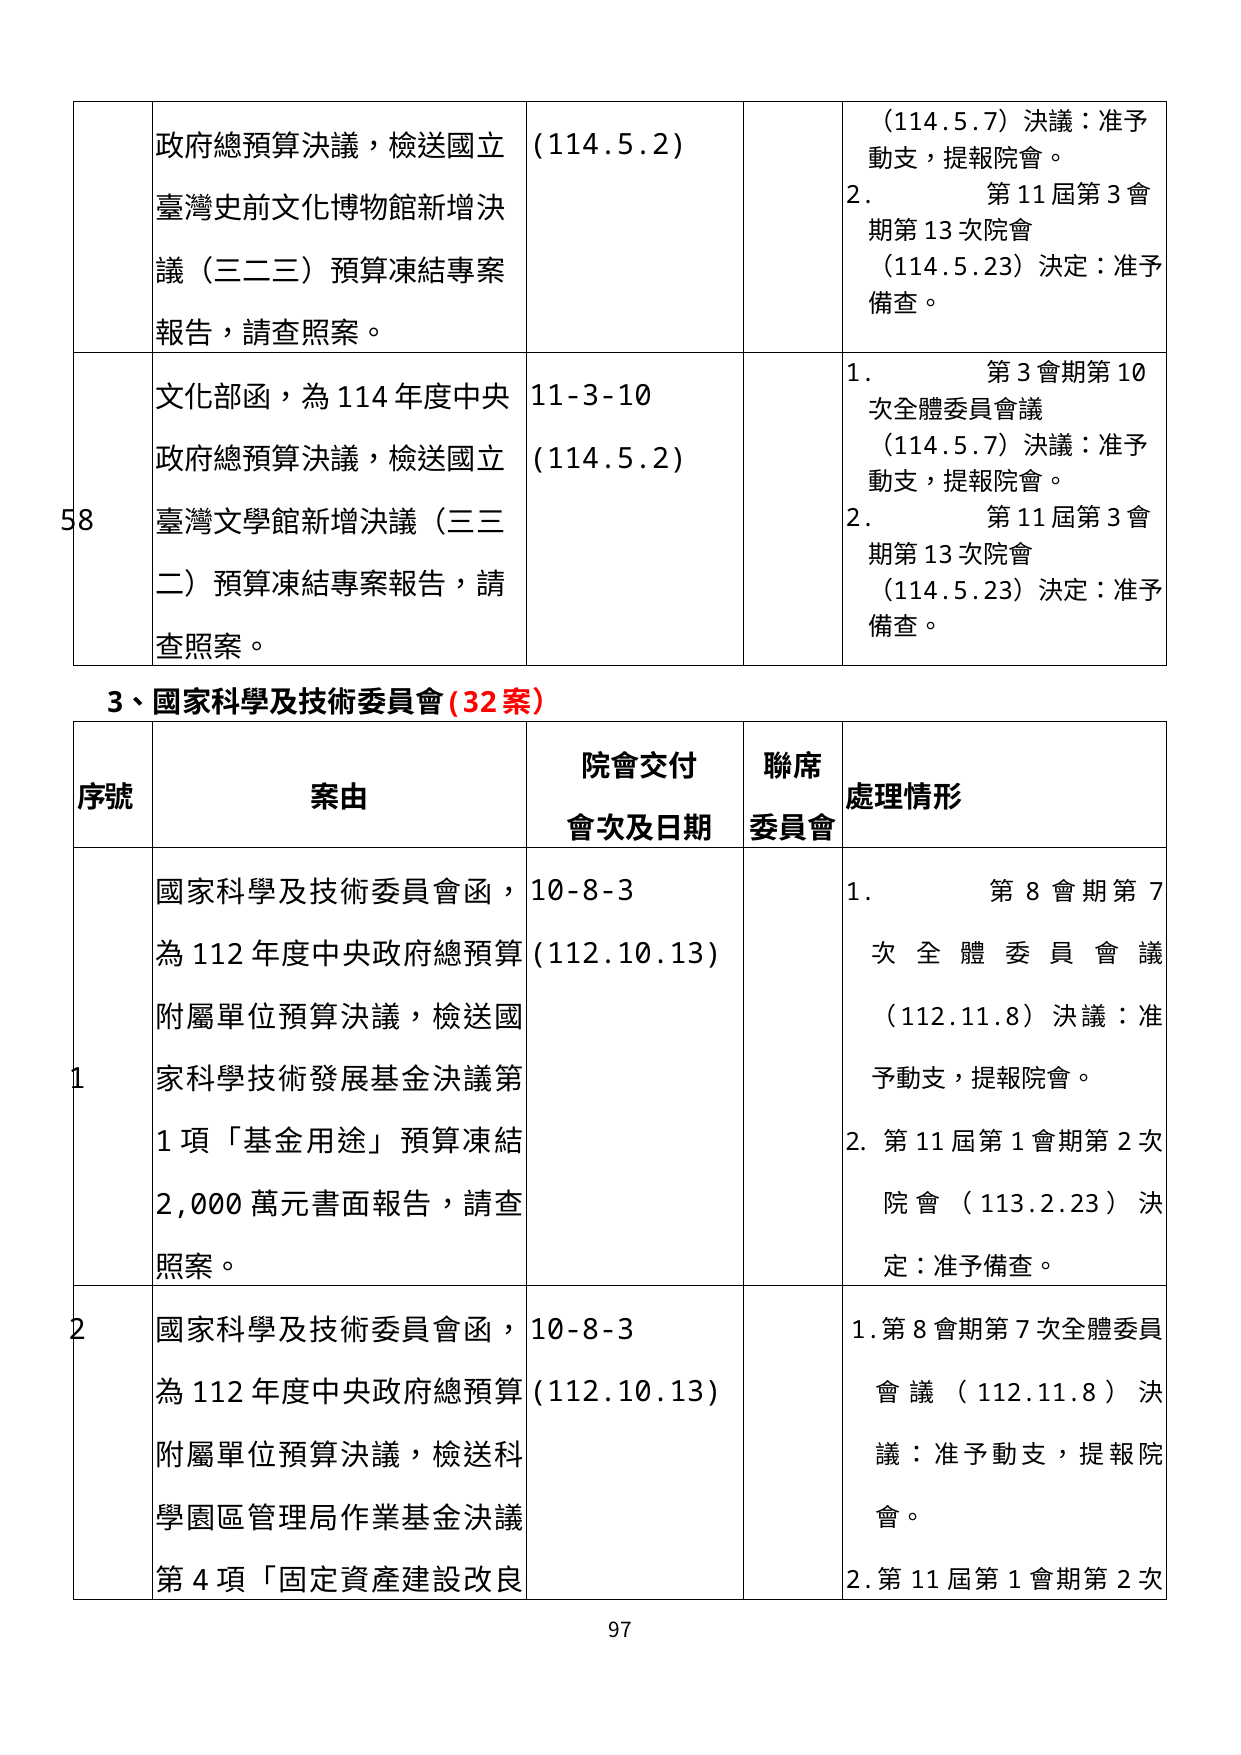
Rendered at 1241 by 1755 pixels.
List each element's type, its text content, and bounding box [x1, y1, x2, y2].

table_cell [74, 848, 152, 1285]
table_cell 國家科學及技術委員會函，為112年度中央政府總預算附屬單位預算決議，檢送科學園區管理局作業基金決議第4項「固定資產建設改良 [153, 1286, 526, 1599]
table_cell [744, 1286, 842, 1599]
table_cell [744, 102, 842, 352]
table_cell 10-8-3 (112.10.13) [527, 1286, 743, 1599]
table_cell 10-8-3 (112.10.13) [527, 848, 743, 1285]
table_cell [74, 1320, 80, 1332]
table_cell [74, 102, 152, 352]
table_header 案由 [153, 722, 526, 847]
table_cell [74, 353, 152, 665]
table_header 處理情形 [843, 722, 1166, 847]
table_cell 文化部函，為114年度中央政府總預算決議，檢送國立臺灣文學館新增決議（三三二）預算凍結專案報告，請查照案。 [153, 353, 526, 665]
table_cell 11-3-10 (114.5.2) [527, 353, 743, 665]
table_cell 國家科學及技術委員會函，為112年度中央政府總預算附屬單位預算決議，檢送國家科學技術發展基金決議第1項「基金用途」預算凍結2,000萬元書面報告，請查照案。 [153, 848, 526, 1285]
table_cell [74, 1286, 152, 1599]
table_header 序號 [74, 722, 152, 847]
table_cell 政府總預算決議，檢送國立臺灣史前文化博物館新增決議（三二三）預算凍結專案報告，請查照案。 [153, 102, 526, 352]
table_header 聯席 委員會 [744, 722, 842, 847]
table_cell [744, 353, 842, 665]
table_cell [744, 848, 842, 1285]
table_cell （114.5.7）決議：准予動支，提報院會。 第11屆第3會期第13次院會（114.5.23）決定：准予備查。 [843, 102, 1166, 352]
table_header 院會交付 會次及日期 [527, 722, 743, 847]
table_cell (114.5.2) [527, 102, 743, 352]
table_cell 第8會期第7次全體委員會議（112.11.8）決議：准予動支，提報院會。 第11屆第1會期第2次院會（113.2.23）決定：准予備查。 [843, 848, 1166, 1285]
text 3、國家科學及技術委員會(32案） [74, 679, 1166, 721]
table_cell 1.第8會期第7次全體委員會議（112.11.8）決議：准予動支，提報院會。 2.第11屆第1會期第2次 [843, 1286, 1166, 1599]
table_cell 第3會期第10次全體委員會議（114.5.7）決議：准予動支，提報院會。 第11屆第3會期第13次院會（114.5.23）決定：准予備查。 [843, 353, 1166, 665]
